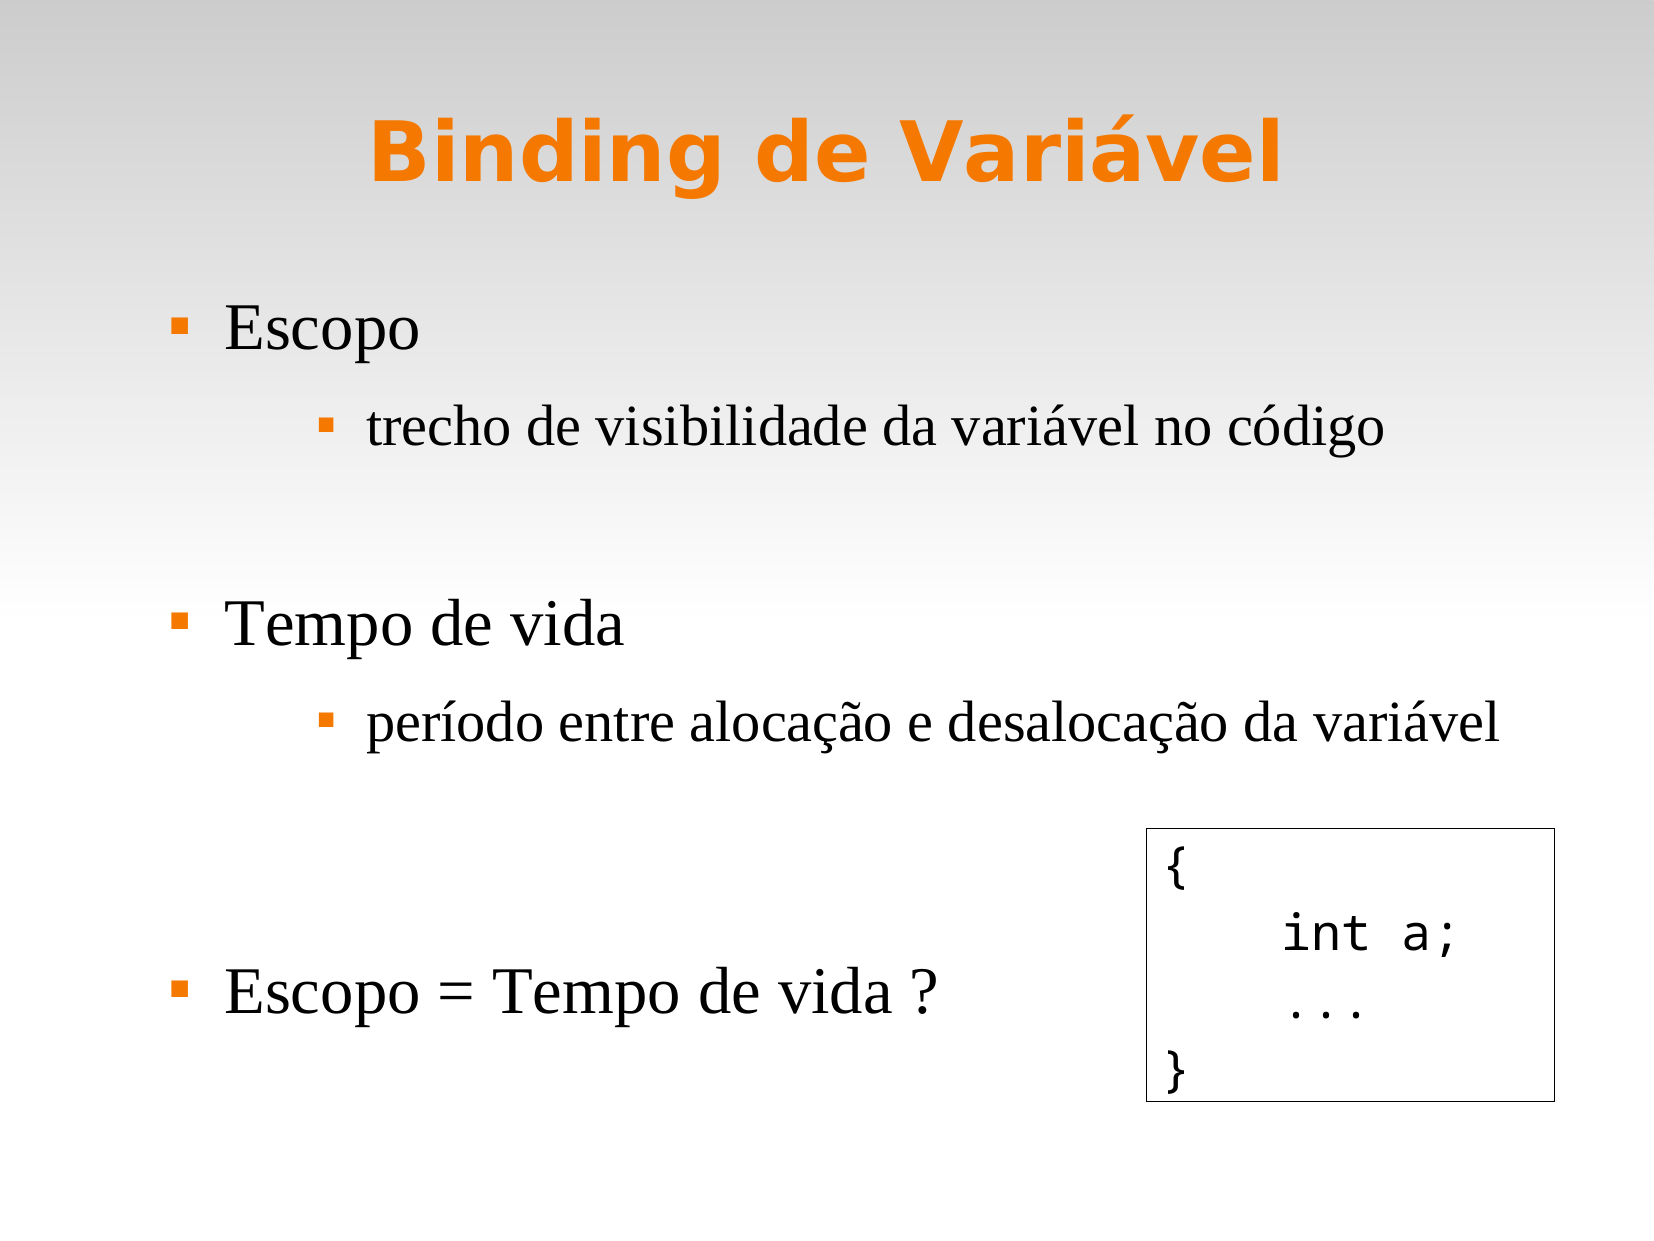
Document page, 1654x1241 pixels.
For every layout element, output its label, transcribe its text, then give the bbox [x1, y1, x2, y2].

list Escopo trecho de visibilidade da variável no código Tempo de vida período entre alocação e desalocação da variável Escopo = Tempo de vida ? [82, 290, 1571, 1233]
text_box { int a; ... } [1146, 832, 1555, 1099]
title Binding de Variável [82, 49, 1571, 257]
